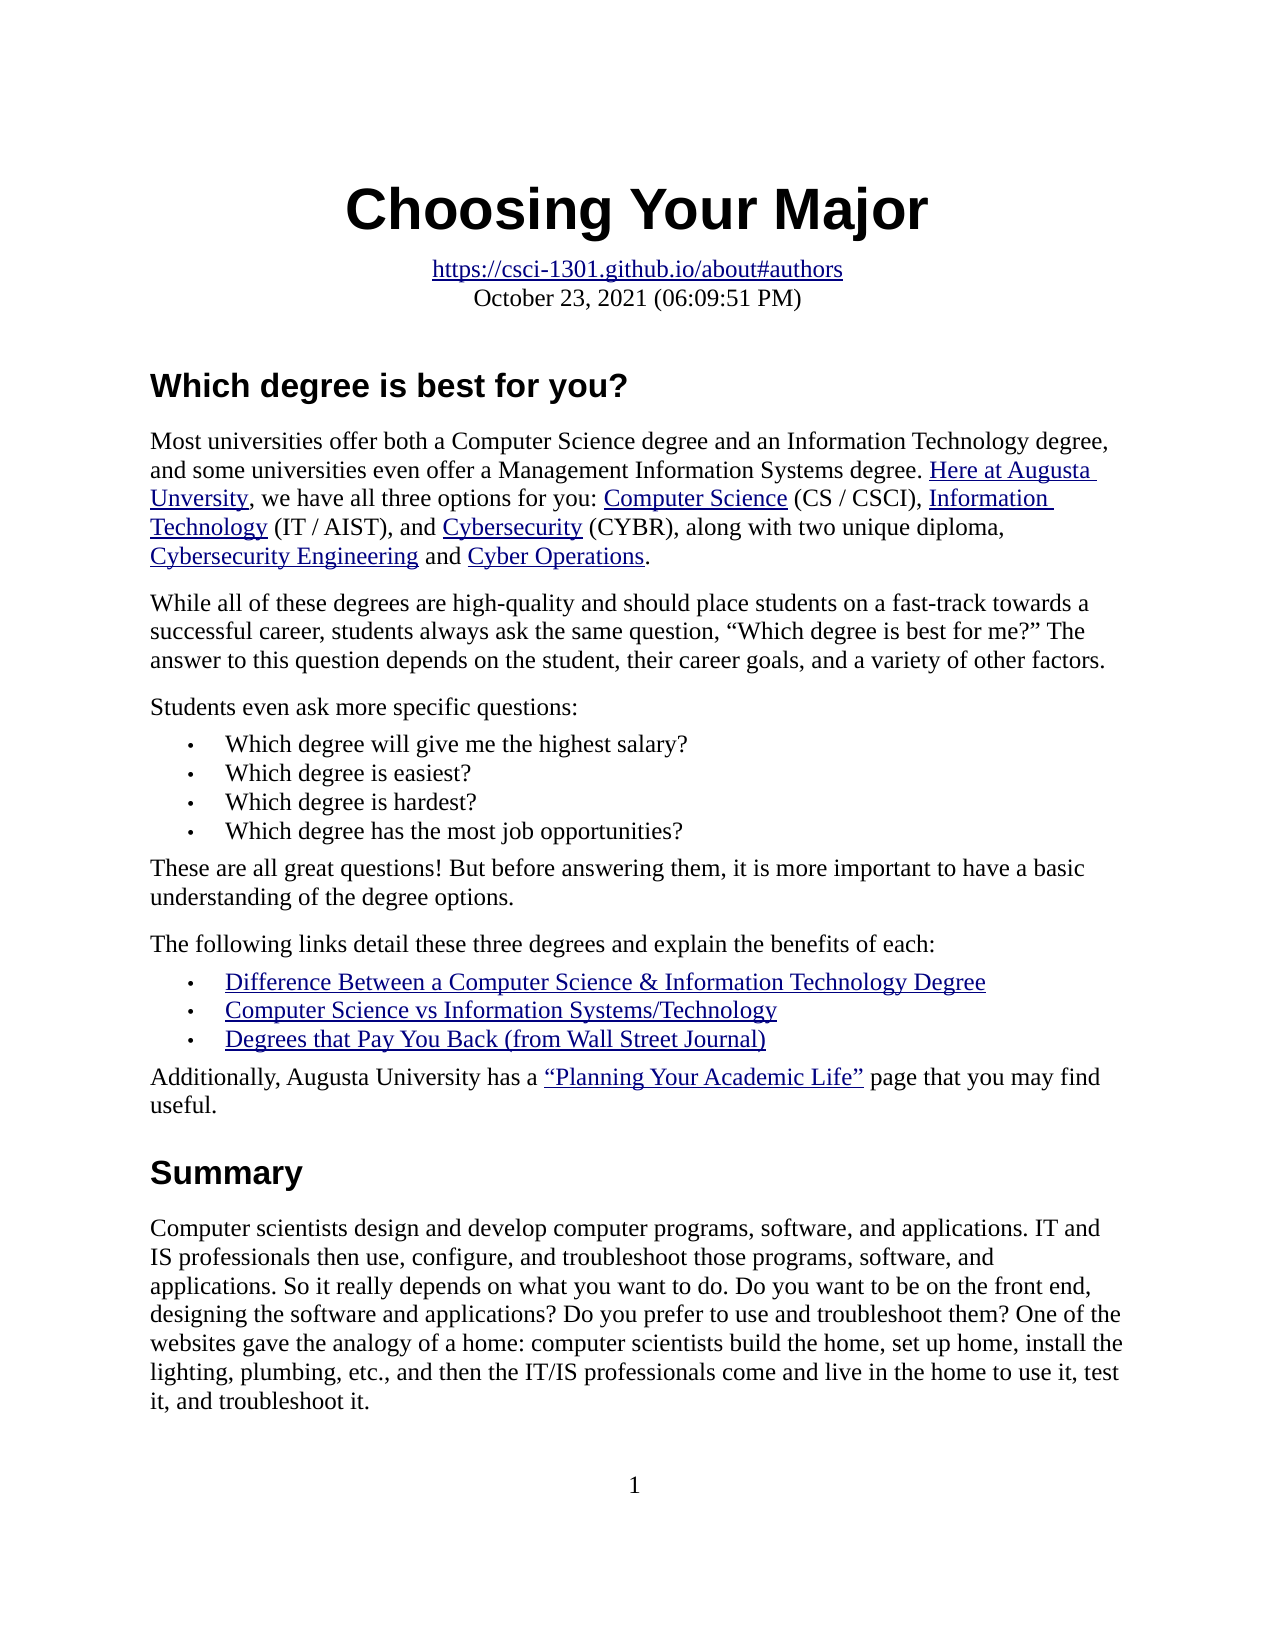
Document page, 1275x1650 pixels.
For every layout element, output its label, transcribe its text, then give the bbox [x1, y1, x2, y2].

text Computer scientists design and develop computer programs, software, and applications. IT and IS professionals then use, configure, and troubleshoot those programs, software, and applications. So it really depends on what you want to do. Do you want to be on the front end, designing the software and applications? Do you prefer to use and troubleshoot them? One of the websites gave the analogy of a home: computer scientists build the home, set up home, install the lighting, plumbing, etc., and then the IT/IS professionals come and live in the home to use it, test it, and troubleshoot it. [150, 1213, 1125, 1414]
text Most universities offer both a Computer Science degree and an Information Technology degree, and some universities even offer a Management Information Systems degree. Here at Augusta Unversity, we have all three options for you: Computer Science (CS / CSCI), Information Technology (IT / AIST), and Cybersecurity (CYBR), along with two unique diploma, Cybersecurity Engineering and Cyber Operations. [150, 426, 1125, 570]
text The following links detail these three degrees and explain the benefits of each: [150, 929, 1125, 958]
list Which degree is easiest? [187, 758, 1125, 787]
text Additionally, Augusta University has a “Planning Your Academic Life” page that you may find useful. [150, 1062, 1125, 1119]
text Students even ask more specific questions: [150, 692, 1125, 721]
text October 23, 2021 (06:09:51 PM) [150, 283, 1125, 312]
text These are all great questions! But before answering them, it is more important to have a basic understanding of the degree options. [150, 853, 1125, 911]
title Choosing Your Major [150, 175, 1125, 242]
text https://csci-1301.github.io/about#authors [150, 254, 1125, 283]
list Difference Between a Computer Science & Information Technology Degree [187, 967, 1125, 995]
subtitle Summary [150, 1153, 1125, 1192]
subtitle Which degree is best for you? [150, 366, 1125, 404]
list Which degree will give me the highest salary? [187, 729, 1125, 758]
list Which degree has the most job opportunities? [187, 816, 1125, 844]
list Computer Science vs Information Systems/Technology [187, 995, 1125, 1024]
list Degrees that Pay You Back (from Wall Street Journal) [187, 1024, 1125, 1053]
list Which degree is hardest? [187, 787, 1125, 816]
text While all of these degrees are high-quality and should place students on a fast-track towards a successful career, students always ask the same question, “Which degree is best for me?” The answer to this question depends on the student, their career goals, and a variety of other factors. [150, 588, 1125, 674]
